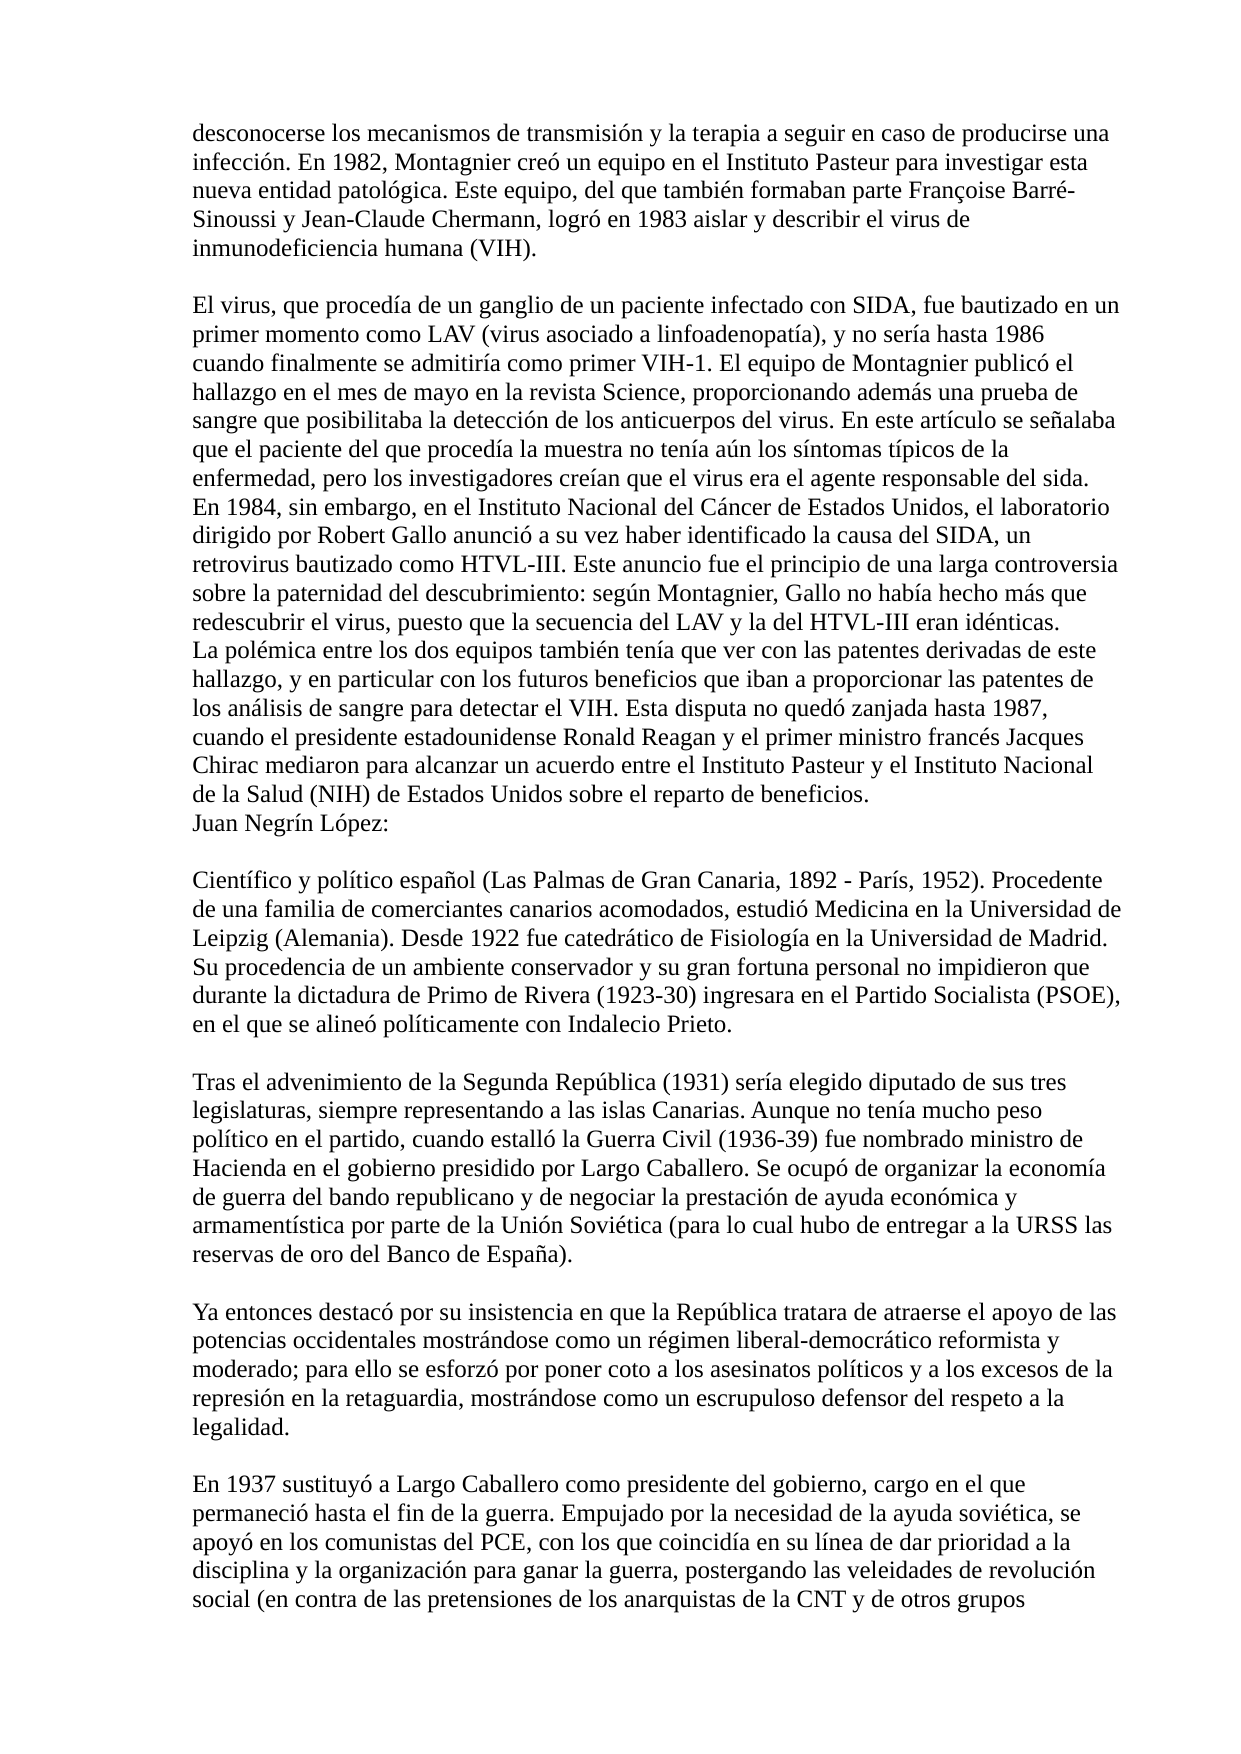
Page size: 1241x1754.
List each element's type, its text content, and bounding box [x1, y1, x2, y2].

text En 1984, sin embargo, en el Instituto Nacional del Cáncer de Estados Unidos, el laboratorio dirigido por Robert Gallo anunció a su vez haber identificado la causa del SIDA, un retrovirus bautizado como HTVL-III. Este anuncio fue el principio de una larga controversia sobre la paternidad del descubrimiento: según Montagnier, Gallo no había hecho más que redescubrir el virus, puesto que la secuencia del LAV y la del HTVL-III eran idénticas. [192, 492, 1122, 636]
text En 1937 sustituyó a Largo Caballero como presidente del gobierno, cargo en el que permaneció hasta el fin de la guerra. Empujado por la necesidad de la ayuda soviética, se apoyó en los comunistas del PCE, con los que coincidía en su línea de dar prioridad a la disciplina y la organización para ganar la guerra, postergando las veleidades de revolución social (en contra de las pretensiones de los anarquistas de la CNT y de otros grupos [192, 1469, 1122, 1613]
text Científico y político español (Las Palmas de Gran Canaria, 1892 - París, 1952). Procedente de una familia de comerciantes canarios acomodados, estudió Medicina en la Universidad de Leipzig (Alemania). Desde 1922 fue catedrático de Fisiología en la Universidad de Madrid. Su procedencia de un ambiente conservador y su gran fortuna personal no impidieron que durante la dictadura de Primo de Rivera (1923-30) ingresara en el Partido Socialista (PSOE), en el que se alineó políticamente con Indalecio Prieto. [192, 866, 1122, 1038]
text El virus, que procedía de un ganglio de un paciente infectado con SIDA, fue bautizado en un primer momento como LAV (virus asociado a linfoadenopatía), y no sería hasta 1986 cuando finalmente se admitiría como primer VIH-1. El equipo de Montagnier publicó el hallazgo en el mes de mayo en la revista Science, proporcionando además una prueba de sangre que posibilitaba la detección de los anticuerpos del virus. En este artículo se señalaba que el paciente del que procedía la muestra no tenía aún los síntomas típicos de la enfermedad, pero los investigadores creían que el virus era el agente responsable del sida. [192, 291, 1122, 492]
text Juan Negrín López: [192, 808, 1122, 837]
text La polémica entre los dos equipos también tenía que ver con las patentes derivadas de este hallazgo, y en particular con los futuros beneficios que iban a proporcionar las patentes de los análisis de sangre para detectar el VIH. Esta disputa no quedó zanjada hasta 1987, cuando el presidente estadounidense Ronald Reagan y el primer ministro francés Jacques Chirac mediaron para alcanzar un acuerdo entre el Instituto Pasteur y el Instituto Nacional de la Salud (NIH) de Estados Unidos sobre el reparto de beneficios. [192, 636, 1122, 808]
text Ya entonces destacó por su insistencia en que la República tratara de atraerse el apoyo de las potencias occidentales mostrándose como un régimen liberal-democrático reformista y moderado; para ello se esforzó por poner coto a los asesinatos políticos y a los excesos de la represión en la retaguardia, mostrándose como un escrupuloso defensor del respeto a la legalidad. [192, 1297, 1122, 1441]
text Tras el advenimiento de la Segunda República (1931) sería elegido diputado de sus tres legislaturas, siempre representando a las islas Canarias. Aunque no tenía mucho peso político en el partido, cuando estalló la Guerra Civil (1936-39) fue nombrado ministro de Hacienda en el gobierno presidido por Largo Caballero. Se ocupó de organizar la economía de guerra del bando republicano y de negociar la prestación de ayuda económica y armamentística por parte de la Unión Soviética (para lo cual hubo de entregar a la URSS las reservas de oro del Banco de España). [192, 1067, 1122, 1268]
text desconocerse los mecanismos de transmisión y la terapia a seguir en caso de producirse una infección. En 1982, Montagnier creó un equipo en el Instituto Pasteur para investigar esta nueva entidad patológica. Este equipo, del que también formaban parte Françoise Barré-Sinoussi y Jean-Claude Chermann, logró en 1983 aislar y describir el virus de inmunodeficiencia humana (VIH). [192, 118, 1122, 262]
